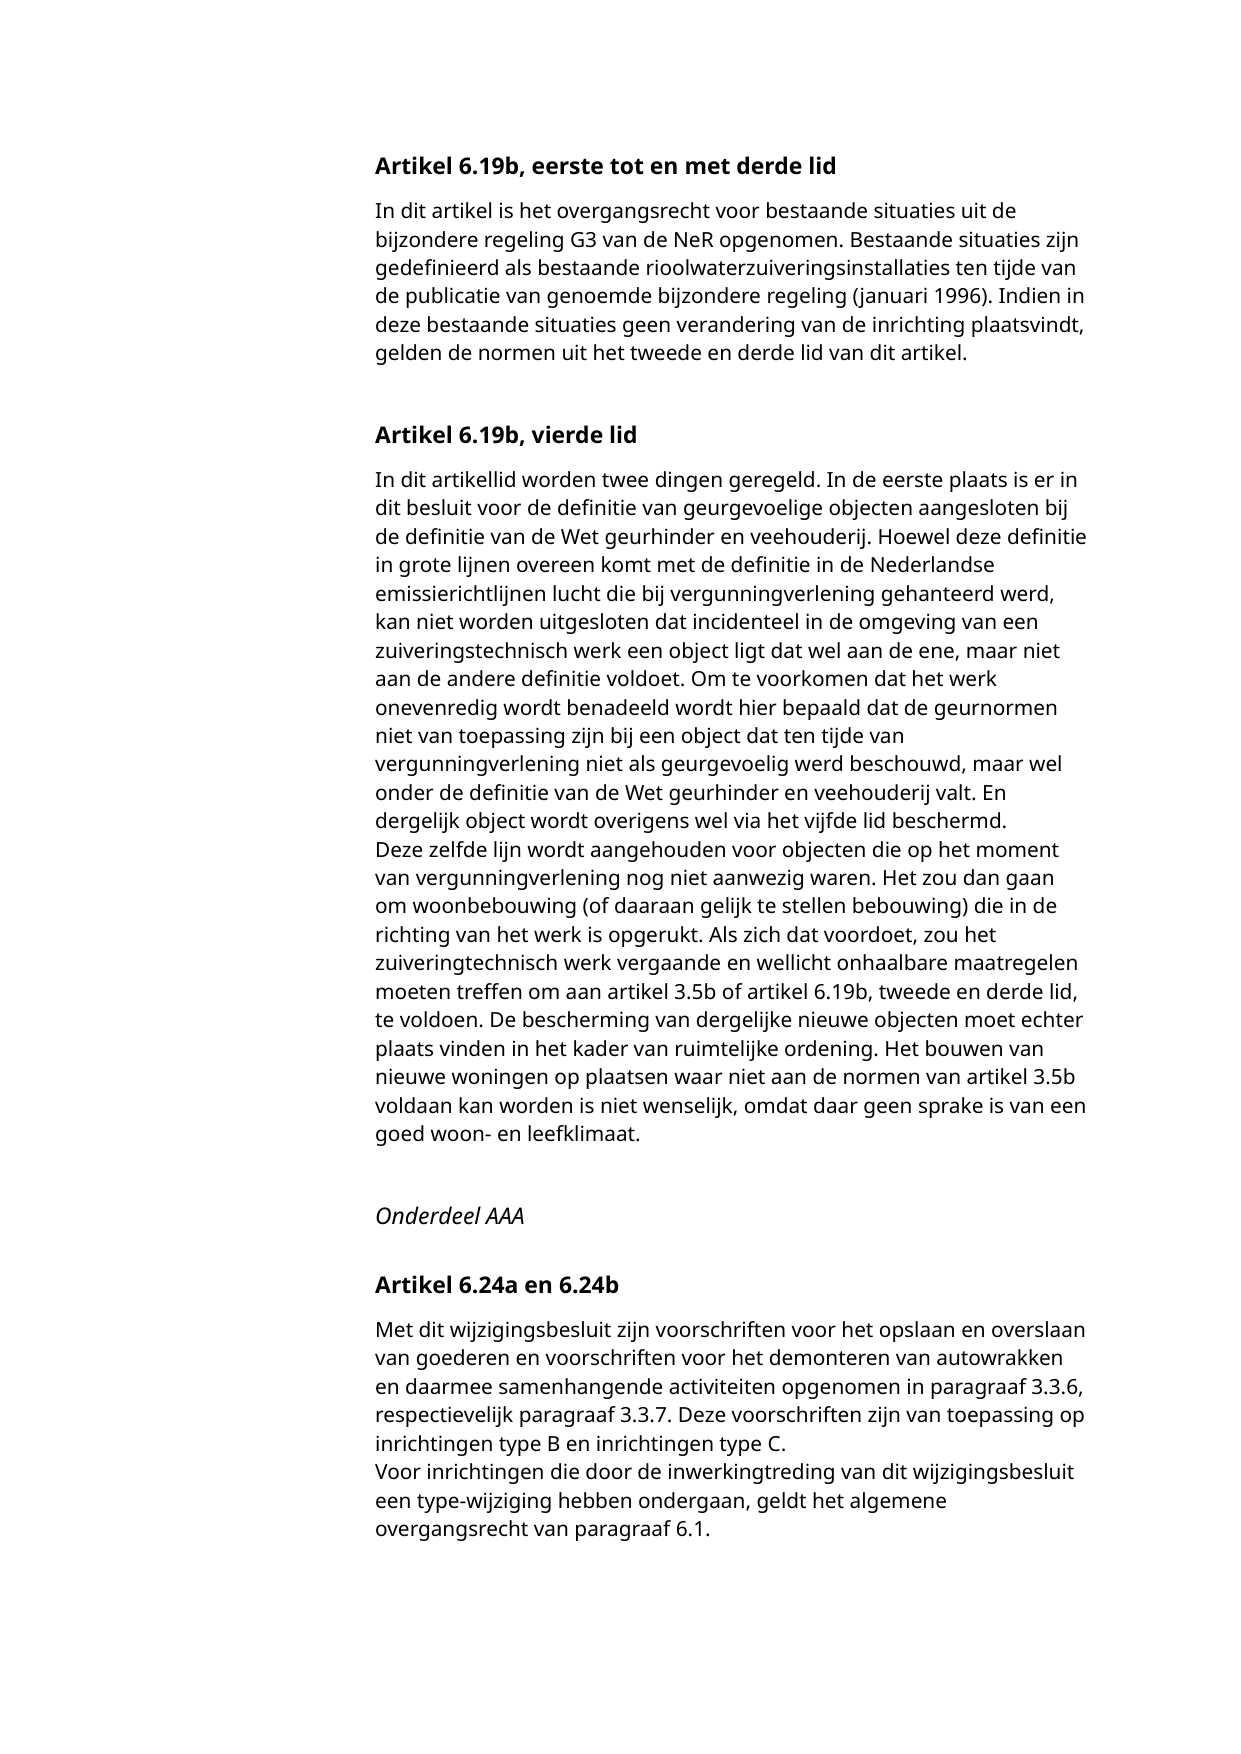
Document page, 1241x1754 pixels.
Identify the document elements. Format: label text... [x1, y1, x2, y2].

subtitle Artikel 6.24a en 6.24b [375, 1269, 1090, 1300]
text In dit artikellid worden twee dingen geregeld. In de eerste plaats is er in dit besluit voor de definitie van geurgevoelige objecten aangesloten bij de definitie van de Wet geurhinder en veehouderij. Hoewel deze definitie in grote lijnen overeen komt met de definitie in de Nederlandse emissierichtlijnen lucht die bij vergunningverlening gehanteerd werd, kan niet worden uitgesloten dat incidenteel in de omgeving van een zuiveringstechnisch werk een object ligt dat wel aan de ene, maar niet aan de andere definitie voldoet. Om te voorkomen dat het werk onevenredig wordt benadeeld wordt hier bepaald dat de geurnormen niet van toepassing zijn bij een object dat ten tijde van vergunningverlening niet als geurgevoelig werd beschouwd, maar wel onder de definitie van de Wet geurhinder en veehouderij valt. En dergelijk object wordt overigens wel via het vijfde lid beschermd. [375, 465, 1090, 835]
subtitle Artikel 6.19b, vierde lid [375, 419, 1090, 450]
text Met dit wijzigingsbesluit zijn voorschriften voor het opslaan en overslaan van goederen en voorschriften voor het demonteren van autowrakken en daarmee samenhangende activiteiten opgenomen in paragraaf 3.3.6, respectievelijk paragraaf 3.3.7. Deze voorschriften zijn van toepassing op inrichtingen type B en inrichtingen type C. [375, 1315, 1090, 1457]
text Voor inrichtingen die door de inwerkingtreding van dit wijzigingsbesluit een type-wijziging hebben ondergaan, geldt het algemene overgangsrecht van paragraaf 6.1. [375, 1457, 1090, 1543]
text Deze zelfde lijn wordt aangehouden voor objecten die op het moment van vergunningverlening nog niet aanwezig waren. Het zou dan gaan om woonbebouwing (of daaraan gelijk te stellen bebouwing) die in de richting van het werk is opgerukt. Als zich dat voordoet, zou het zuiveringtechnisch werk vergaande en wellicht onhaalbare maatregelen moeten treffen om aan artikel 3.5b of artikel 6.19b, tweede en derde lid, te voldoen. De bescherming van dergelijke nieuwe objecten moet echter plaats vinden in het kader van ruimtelijke ordening. Het bouwen van nieuwe woningen op plaatsen waar niet aan de normen van artikel 3.5b voldaan kan worden is niet wenselijk, omdat daar geen sprake is van een goed woon- en leefklimaat. [375, 835, 1090, 1148]
subtitle Onderdeel AAA [375, 1200, 1090, 1231]
text In dit artikel is het overgangsrecht voor bestaande situaties uit de bijzondere regeling G3 van de NeR opgenomen. Bestaande situaties zijn gedefinieerd als bestaande rioolwaterzuiveringsinstallaties ten tijde van de publicatie van genoemde bijzondere regeling (januari 1996). Indien in deze bestaande situaties geen verandering van de inrichting plaatsvindt, gelden de normen uit het tweede en derde lid van dit artikel. [375, 196, 1090, 367]
subtitle Artikel 6.19b, eerste tot en met derde lid [375, 150, 1090, 181]
